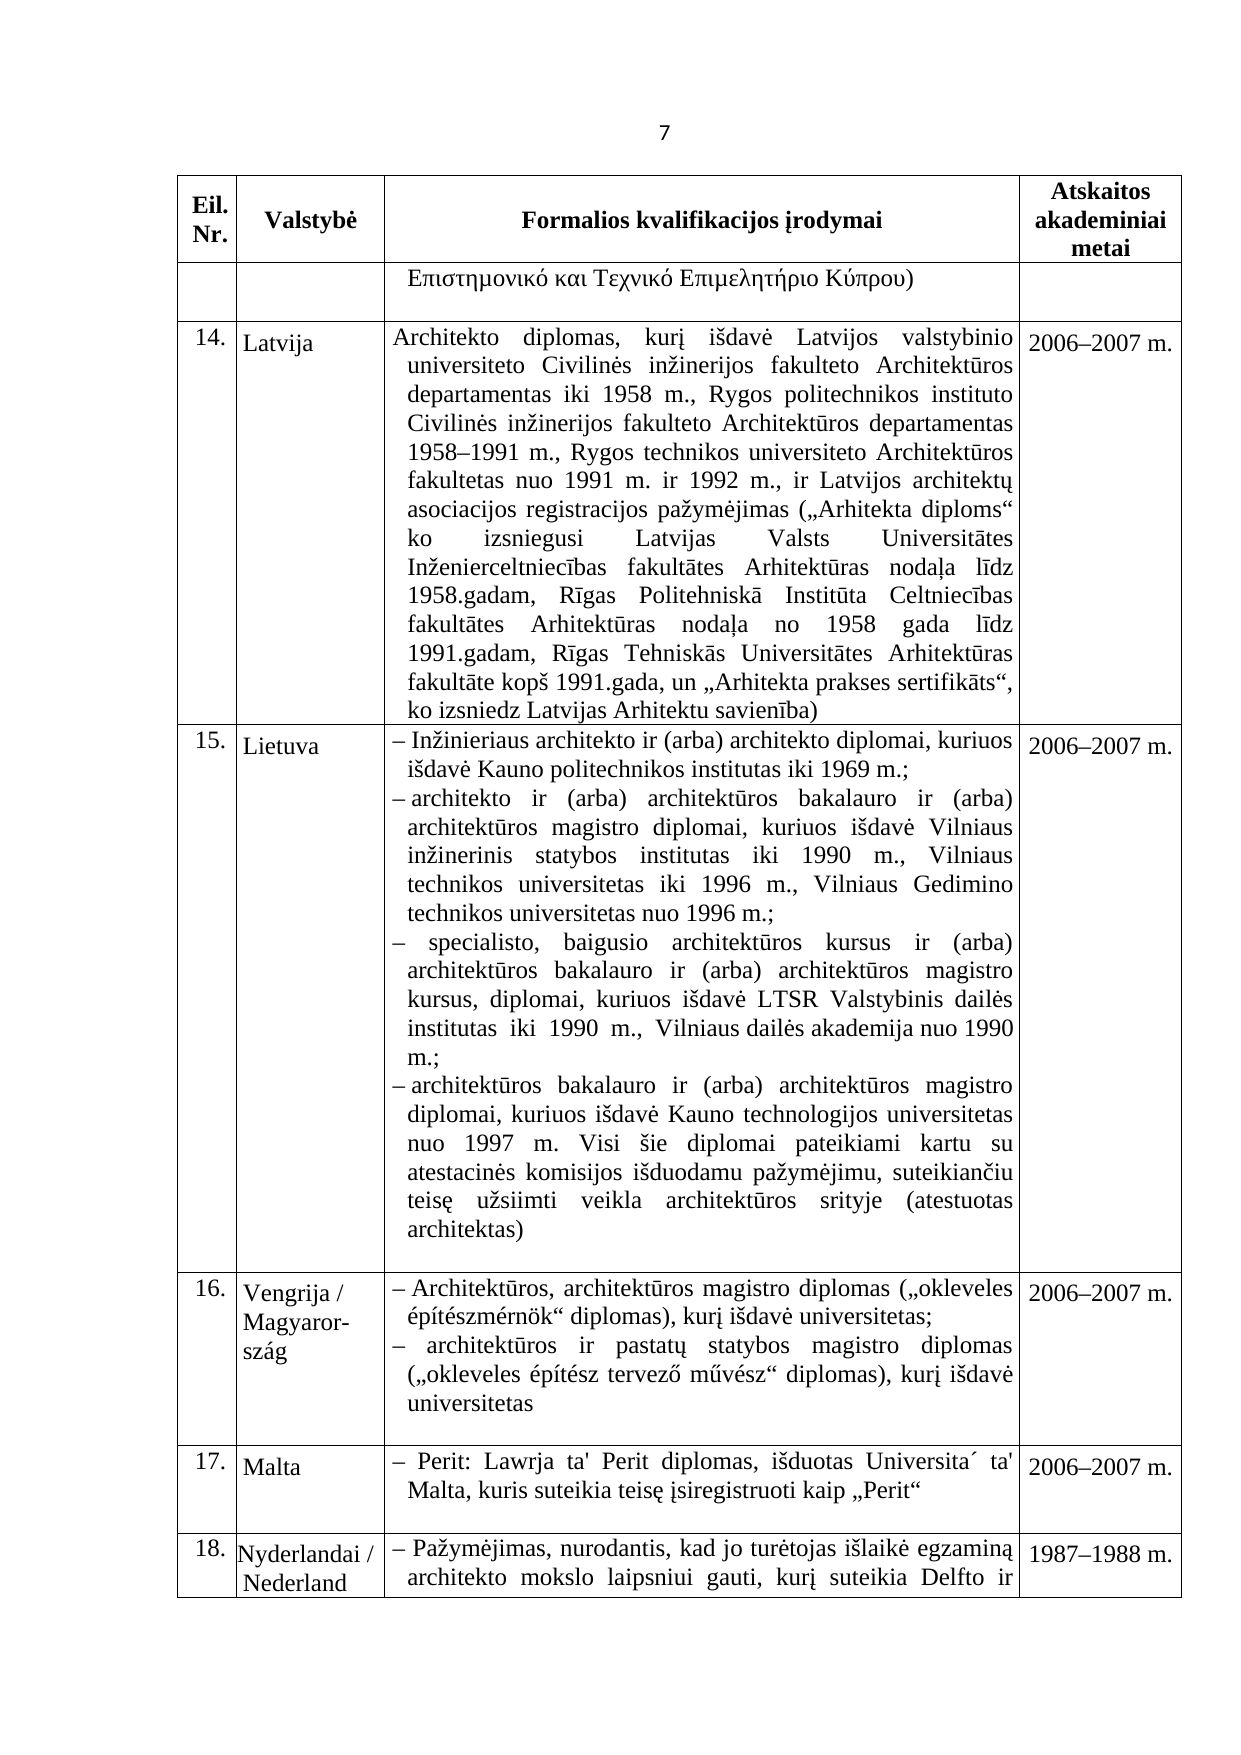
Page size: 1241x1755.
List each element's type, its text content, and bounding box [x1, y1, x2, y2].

table_cell Architekto diplomas, kurį išdavė Latvijos valstybinio universiteto Civilinės inžinerijos fakulteto Architektūros departamentas iki 1958 m., Rygos politechnikos instituto Civilinės inžinerijos fakulteto Architektūros departamentas 1958–1991 m., Rygos technikos universiteto Architektūros fakultetas nuo 1991 m. ir 1992 m., ir Latvijos architektų asociacijos registracijos pažymėjimas („Arhitekta diploms“ ko izsniegusi Latvijas Valsts Universitātes Inženierceltniecības fakultātes Arhitektūras nodaļa līdz 1958.gadam, Rīgas Politehniskā Institūta Celtniecības fakultātes Arhitektūras nodaļa no 1958 gada līdz 1991.gadam, Rīgas Tehniskās Universitātes Arhitektūras fakultāte kopš 1991.gada, un „Arhitekta prakses sertifikāts“, ko izsniedz Latvijas Arhitektu savienība) [385, 322, 1019, 724]
table_cell – Inžinieriaus architekto ir (arba) architekto diplomai, kuriuos išdavė Kauno politechnikos institutas iki 1969 m.; – architekto ir (arba) architektūros bakalauro ir (arba) architektūros magistro diplomai, kuriuos išdavė Vilniaus inžinerinis statybos institutas iki 1990 m., Vilniaus technikos universitetas iki 1996 m., Vilniaus Gedimino technikos universitetas nuo 1996 m.; – specialisto, baigusio architektūros kursus ir (arba) architektūros bakalauro ir (arba) architektūros magistro kursus, diplomai, kuriuos išdavė LTSR Valstybinis dailės institutas iki 1990 m., Vilniaus dailės akademija nuo 1990 m.; – architektūros bakalauro ir (arba) architektūros magistro diplomai, kuriuos išdavė Kauno technologijos universitetas nuo 1997 m. Visi šie diplomai pateikiami kartu su atestacinės komisijos išduodamu pažymėjimu, suteikiančiu teisę užsiimti veikla architektūros srityje (atestuotas architektas) [385, 725, 1019, 1272]
table_cell Latvija [237, 322, 384, 724]
table_header Valstybė [237, 176, 384, 262]
table_cell [237, 263, 384, 321]
table_cell 2006–2007 m. [1020, 1446, 1181, 1532]
table_cell 18. [178, 1534, 236, 1597]
table_cell 2006–2007 m. [1020, 725, 1181, 1272]
table_cell Επιστηµονικό και Τεχνικό Επιµελητήριο Κύπρου) [385, 263, 1019, 321]
table_cell Lietuva [237, 725, 384, 1272]
table_cell – Architektūros, architektūros magistro diplomas („okleveles építészmérnök“ diplomas), kurį išdavė universitetas; – architektūros ir pastatų statybos magistro diplomas („okleveles építész tervező művész“ diplomas), kurį išdavė universitetas [385, 1273, 1019, 1445]
table_cell 17. [178, 1446, 236, 1532]
table_cell Nyderlandai / Nederland [237, 1534, 384, 1597]
table_cell 14. [178, 322, 236, 724]
table_header Formalios kvalifikacijos įrodymai [385, 176, 1019, 262]
table_header Atskaitos akademiniai metai [1020, 176, 1181, 262]
table_cell – Perit: Lawrja ta' Perit diplomas, išduotas Universita´ ta' Malta, kuris suteikia teisę įsiregistruoti kaip „Perit“ [385, 1446, 1019, 1532]
table_cell Vengrija / Magyaror-szág [237, 1273, 384, 1445]
table_cell Malta [237, 1446, 384, 1532]
table_cell [1020, 263, 1181, 321]
table_header Eil. Nr. [178, 176, 236, 262]
table_cell [178, 263, 236, 321]
table_cell 1987–1988 m. [1020, 1534, 1181, 1597]
table_cell 15. [178, 725, 236, 1272]
table_cell 2006–2007 m. [1020, 1273, 1181, 1445]
table_cell 16. [178, 1273, 236, 1445]
table_cell – Pažymėjimas, nurodantis, kad jo turėtojas išlaikė egzaminą architekto mokslo laipsniui gauti, kurį suteikia Delfto ir [385, 1534, 1019, 1597]
table_cell 2006–2007 m. [1020, 322, 1181, 724]
